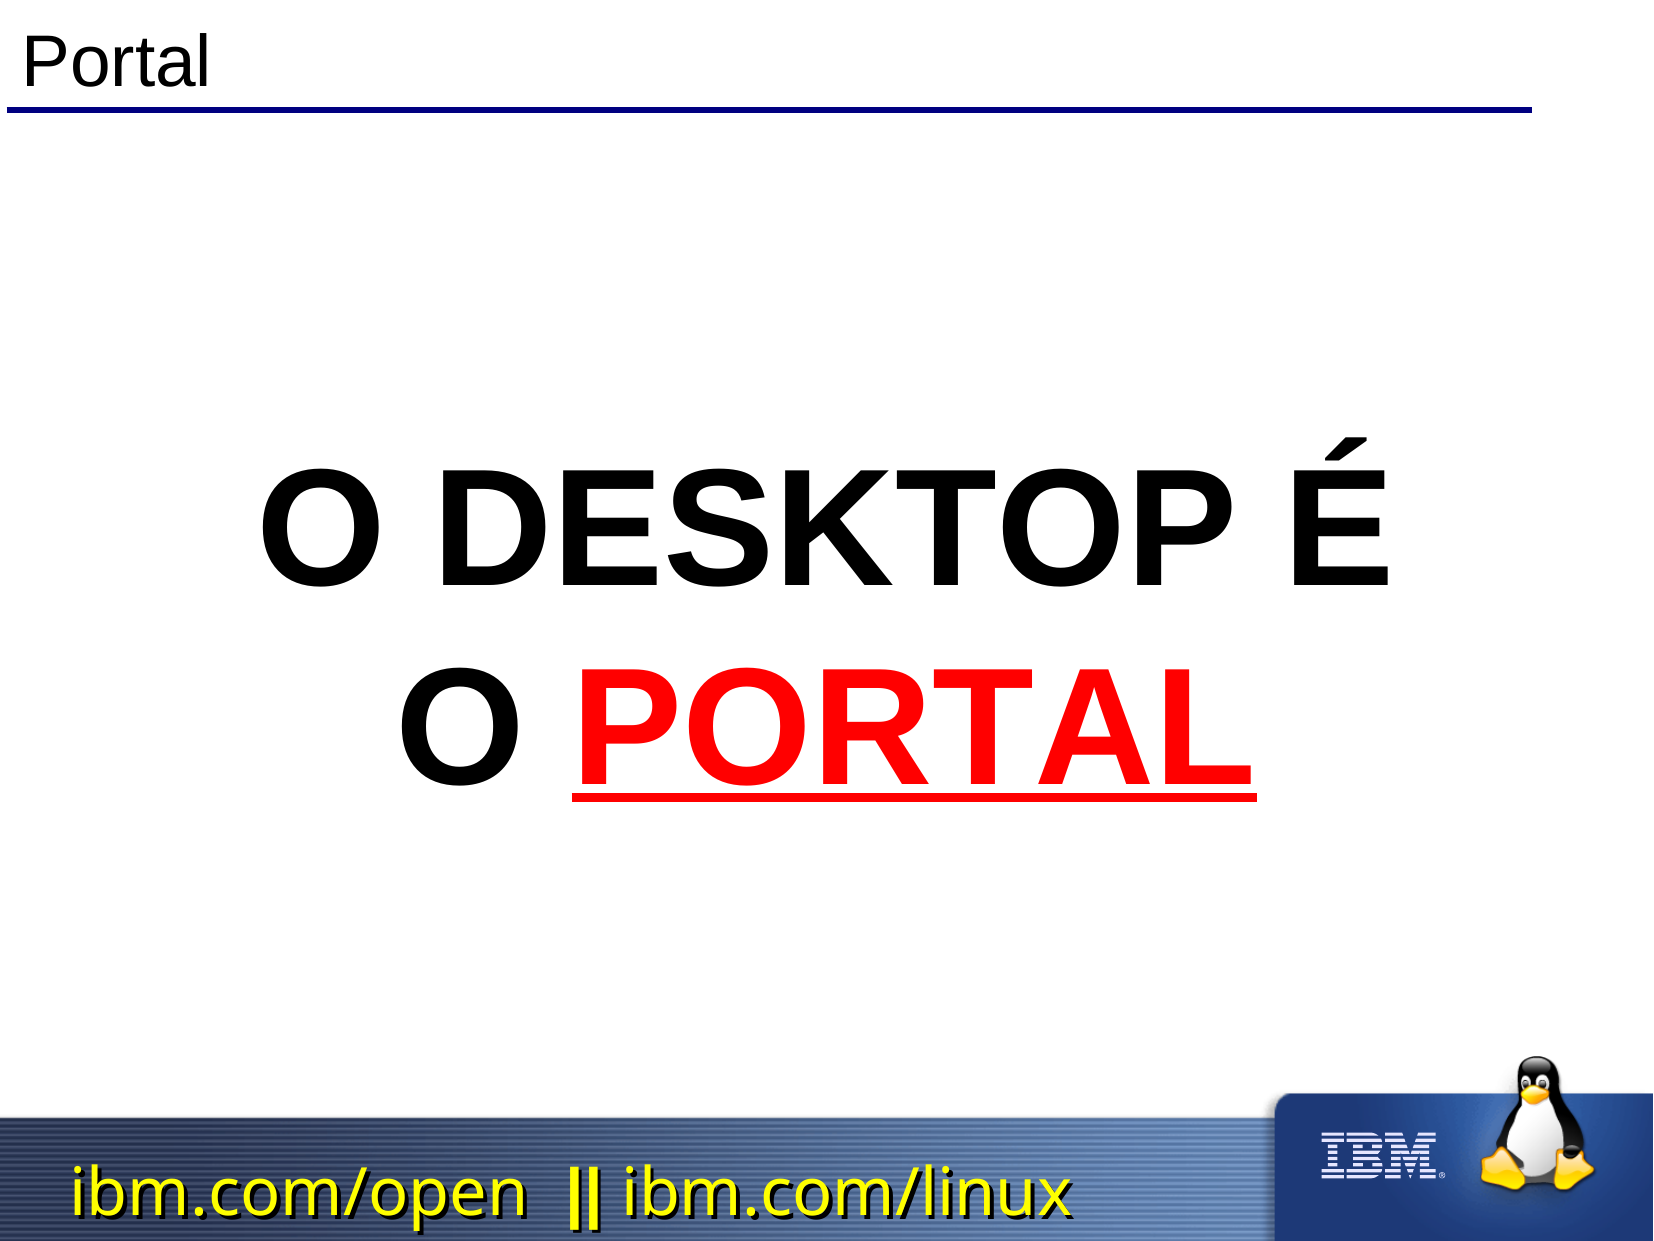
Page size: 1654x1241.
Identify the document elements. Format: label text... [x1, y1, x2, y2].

text_box O DESKTOP É O PORTAL [249, 367, 1404, 873]
picture [0, 1055, 1653, 1241]
text_box Portal [21, 14, 1459, 127]
